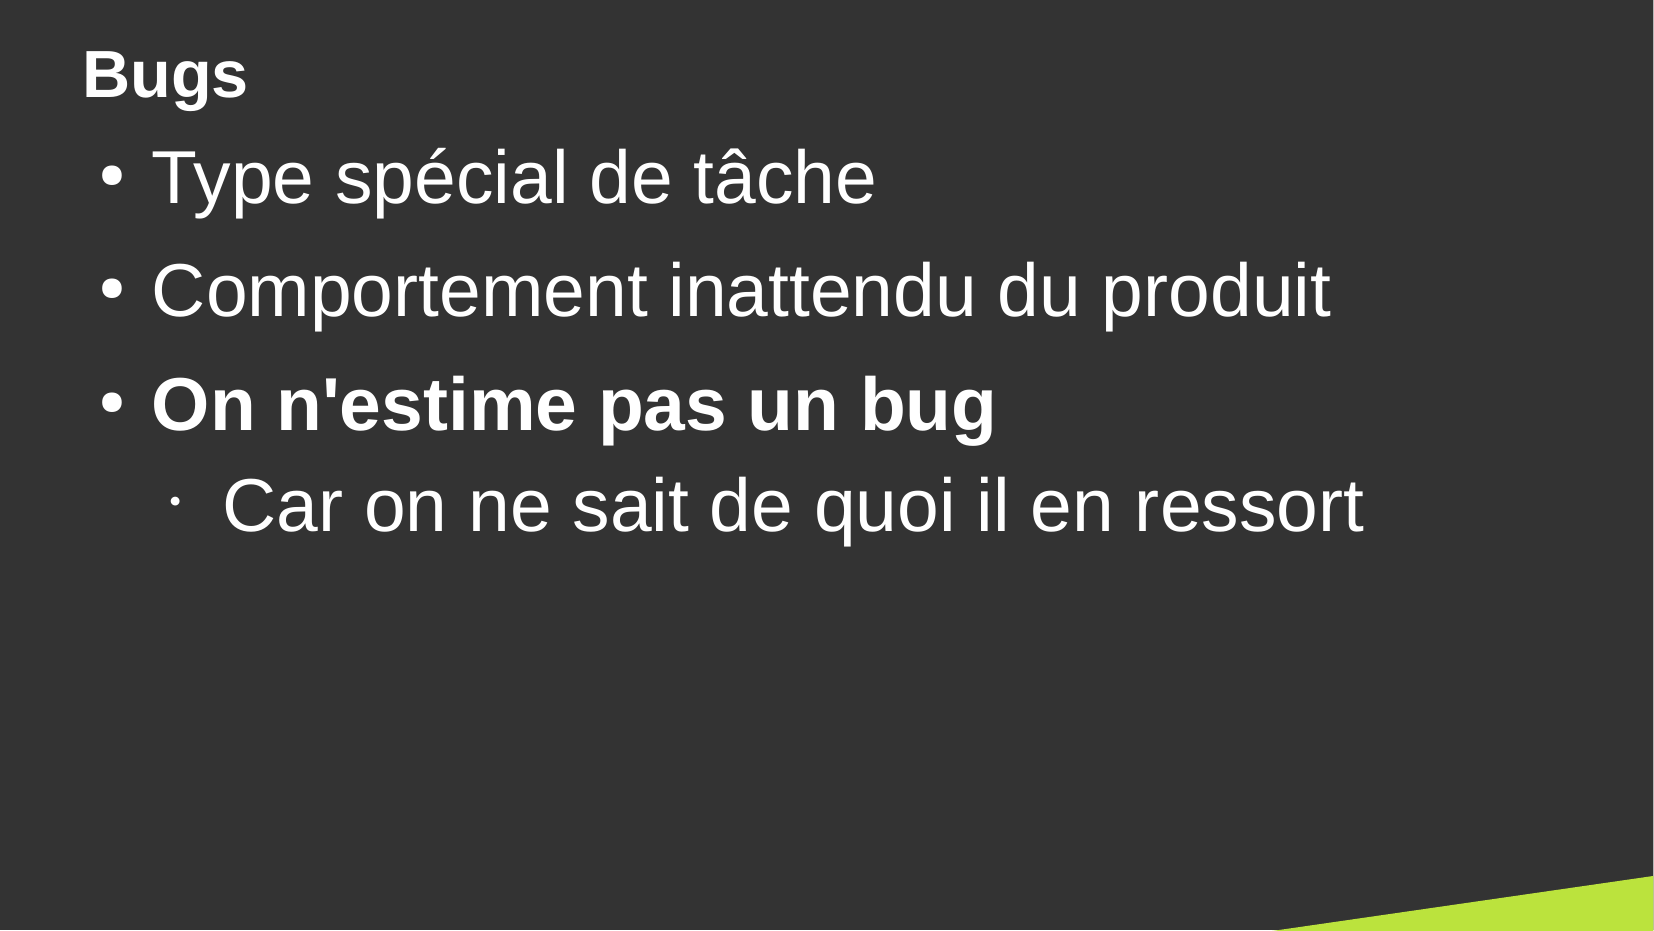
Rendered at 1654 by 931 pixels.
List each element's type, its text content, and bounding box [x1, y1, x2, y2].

list Type spécial de tâche Comportement inattendu du produit On n'estime pas un bug Car on ne sait de quoi il en ressort [80, 135, 1620, 697]
title Bugs [82, 37, 1571, 122]
text_box [1272, 875, 1654, 931]
